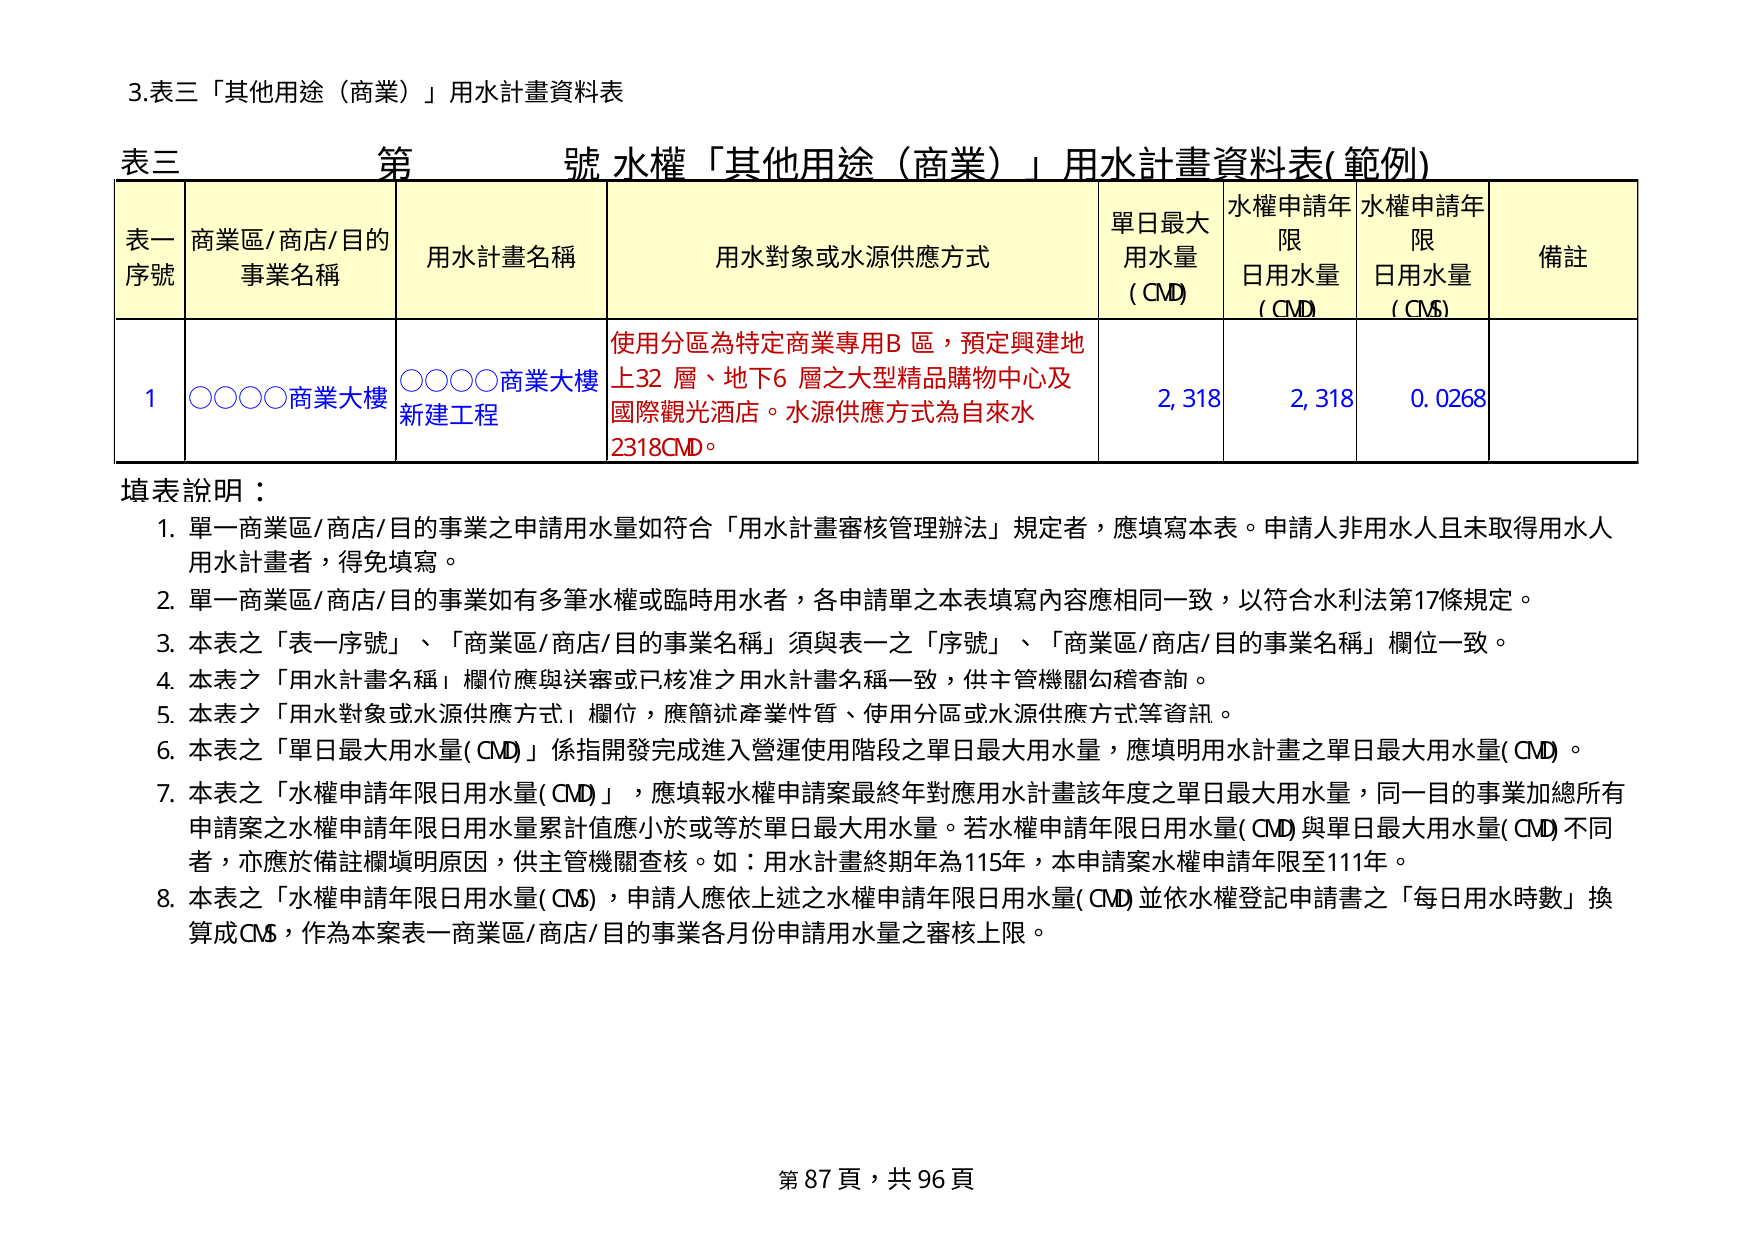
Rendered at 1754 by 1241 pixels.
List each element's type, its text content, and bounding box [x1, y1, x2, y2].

subtitle 表三「其他用途（商業）」用水計畫資料表 [149, 75, 1679, 109]
